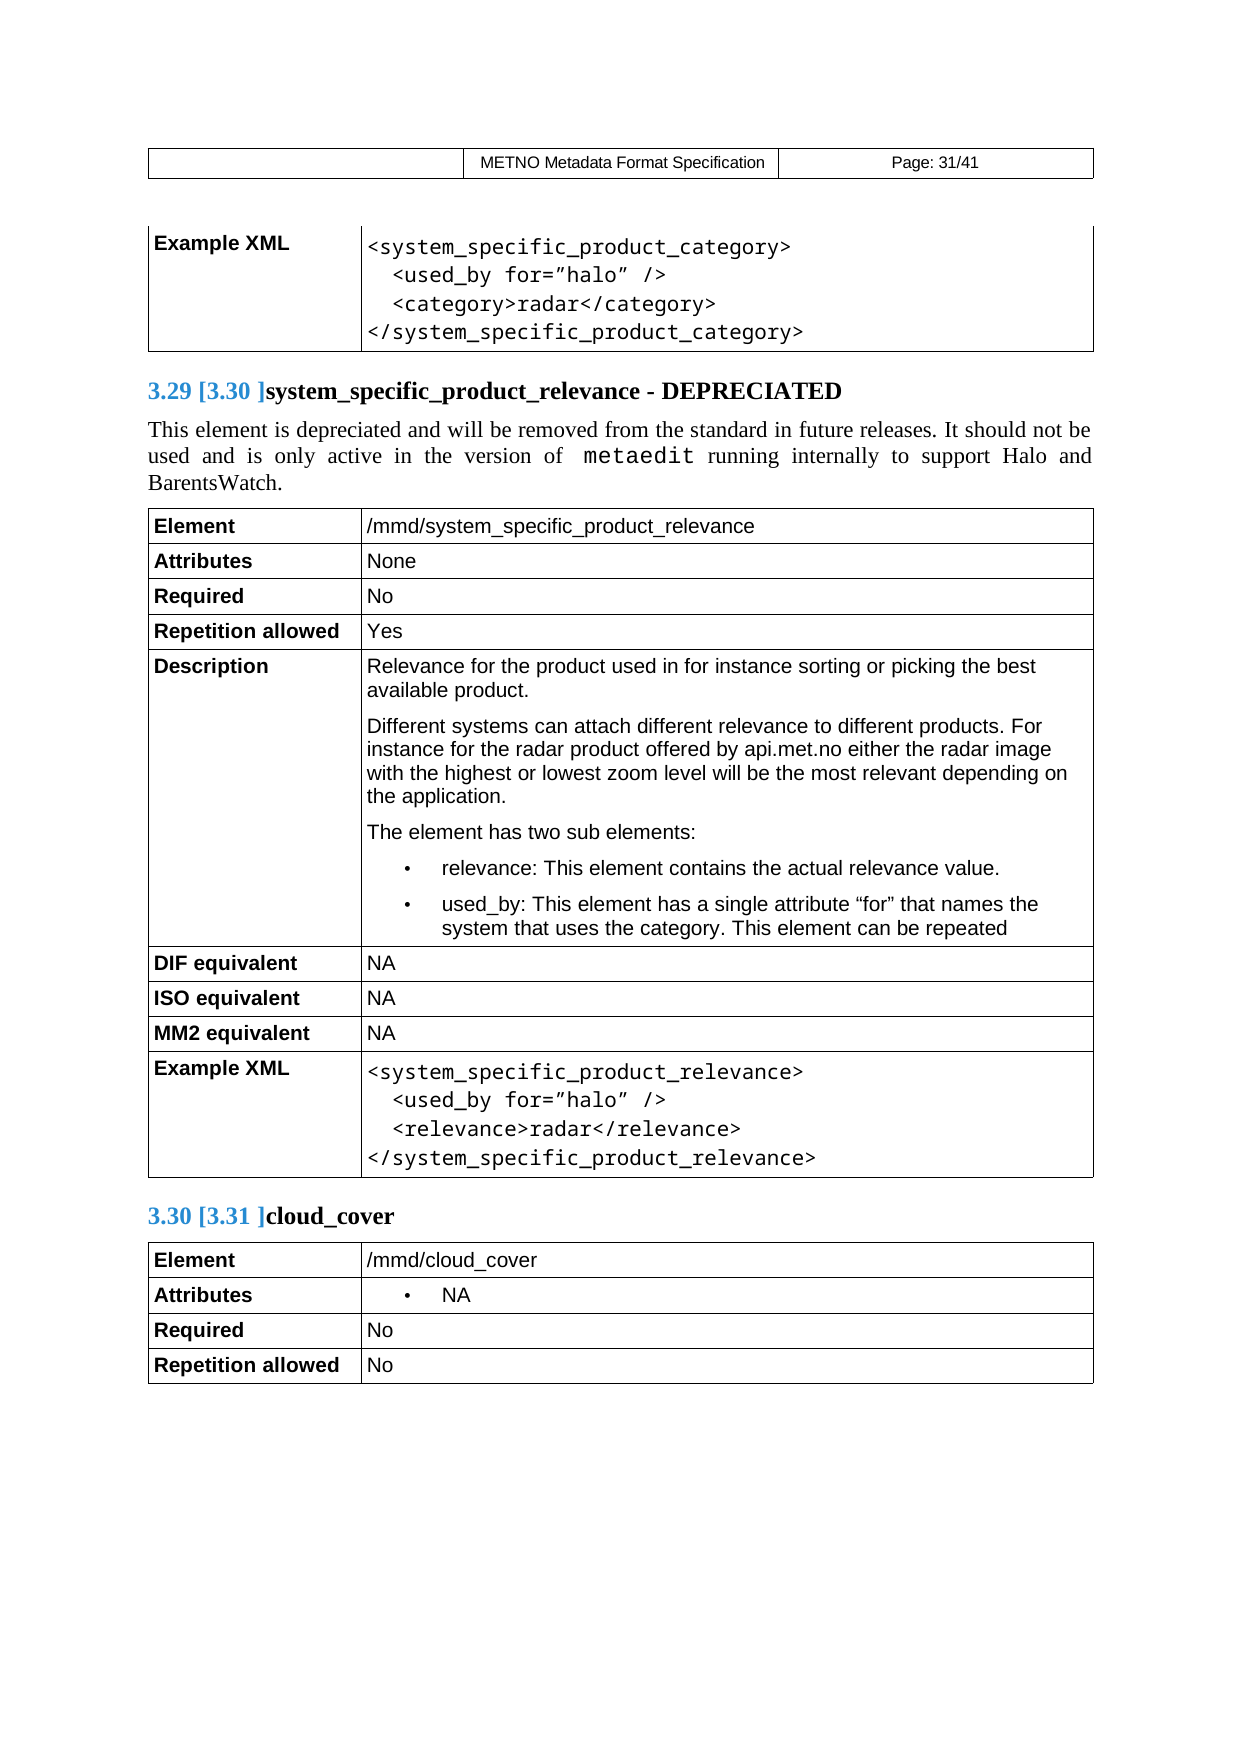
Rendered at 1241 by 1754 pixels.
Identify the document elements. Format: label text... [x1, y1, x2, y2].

table_cell Yes [362, 615, 1093, 649]
table_cell Example XML [149, 226, 361, 351]
table_cell NA [362, 947, 1093, 981]
table_cell Example XML [149, 1052, 361, 1177]
table_cell MM2 equivalent [149, 1017, 361, 1051]
table_cell Relevance for the product used in for instance sorting or picking the best available product. Different systems can attach different relevance to different products. For instance for the radar product offered by api.met.no either the radar image with the highest or lowest zoom level will be the most relevant depending on the application. The element has two sub elements: relevance: This element contains the actual relevance value. used_by: This element has a single attribute “for” that names the system that uses the category. This element can be repeated [362, 650, 1093, 946]
table_cell ISO equivalent [149, 982, 361, 1016]
table_cell Repetition allowed [149, 1349, 361, 1383]
table_cell No [362, 1349, 1093, 1383]
table_cell NA [362, 982, 1093, 1016]
table_cell <system_specific_product_relevance> <used_by for=”halo” /> <relevance>radar</relevance> </system_specific_product_relevance> [362, 1052, 1093, 1177]
table_cell DIF equivalent [149, 947, 361, 981]
subtitle system_specific_product_relevance - DEPRECIATED [148, 377, 1093, 404]
table_cell Repetition allowed [149, 615, 361, 649]
table_cell Description [149, 650, 361, 946]
table_cell NA [362, 1278, 1093, 1313]
table_cell No [362, 1314, 1093, 1348]
table_cell Attributes [149, 1278, 361, 1313]
table_header Element [149, 509, 361, 543]
table_cell Attributes [149, 544, 361, 578]
table_header /mmd/cloud_cover [362, 1243, 1093, 1277]
table_cell No [362, 579, 1093, 614]
table_cell NA [362, 1017, 1093, 1051]
table_cell <system_specific_product_category> <used_by for=”halo” /> <category>radar</category> </system_specific_product_category> [362, 226, 1093, 351]
table_cell None [362, 544, 1093, 578]
table_header /mmd/system_specific_product_relevance [362, 509, 1093, 543]
subtitle cloud_cover [148, 1202, 1093, 1230]
table_cell Required [149, 579, 361, 614]
table_header Element [149, 1243, 361, 1277]
table_cell Required [149, 1314, 361, 1348]
text This element is depreciated and will be removed from the standard in future releases. It should not be used and is only active in the version of metaedit running internally to support Halo and BarentsWatch. [148, 417, 1093, 496]
